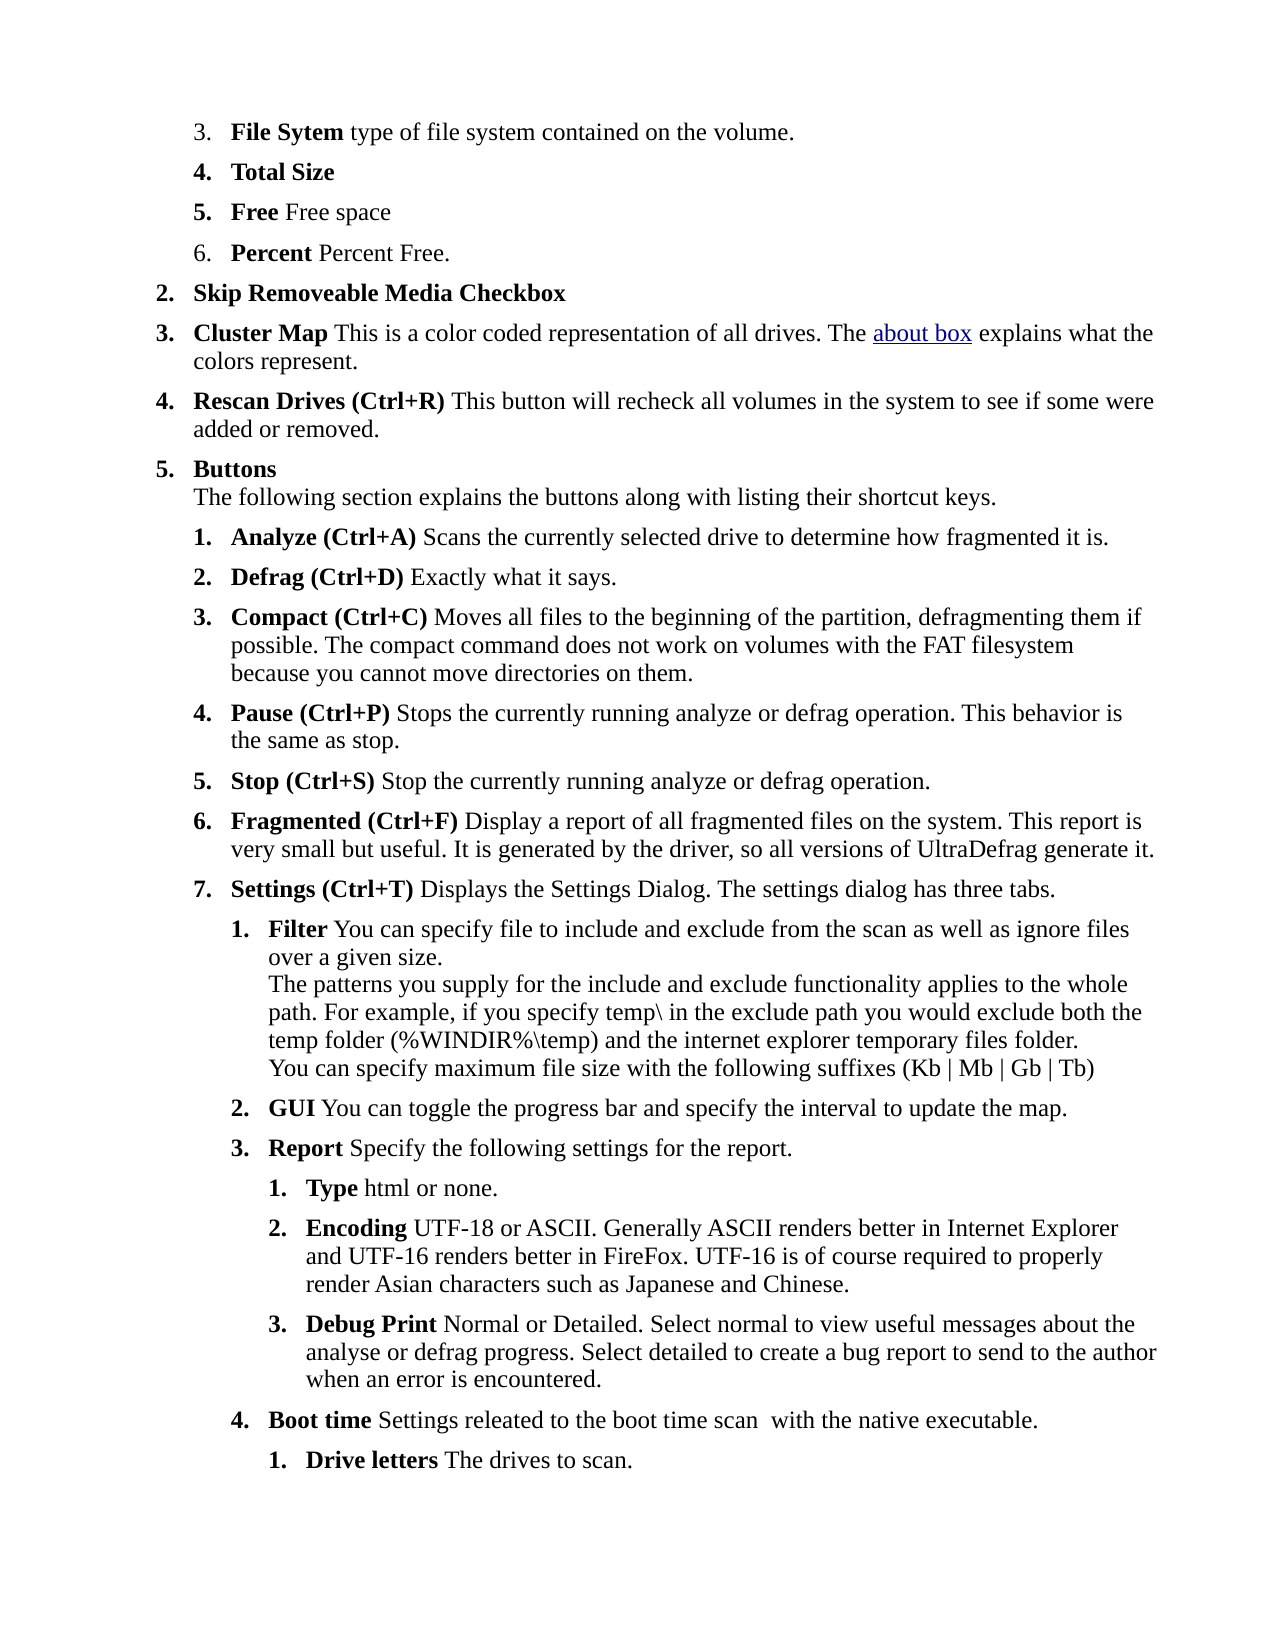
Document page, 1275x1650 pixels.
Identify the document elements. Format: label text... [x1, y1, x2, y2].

list Total Size [193, 158, 1157, 186]
list Drive letters The drives to scan. [268, 1446, 1157, 1474]
list Free Free space [193, 198, 1157, 226]
list Cluster Map This is a color coded representation of all drives. The about box explains what the colors represent. [156, 319, 1157, 374]
list File Sytem type of file system contained on the volume. [193, 118, 1157, 146]
list Compact (Ctrl+C) Moves all files to the beginning of the partition, defragmenting them if possible. The compact command does not work on volumes with the FAT filesystem because you cannot move directories on them. [193, 603, 1157, 686]
list Settings (Ctrl+T) Displays the Settings Dialog. The settings dialog has three tabs. [193, 875, 1157, 903]
list Encoding UTF-18 or ASCII. Generally ASCII renders better in Internet Explorer and UTF-16 renders better in FireFox. UTF-16 is of course required to properly render Asian characters such as Japanese and Chinese. [268, 1214, 1157, 1298]
list Filter You can specify file to include and exclude from the scan as well as ignore files over a given size. The patterns you supply for the include and exclude functionality applies to the whole path. For example, if you specify temp\ in the exclude path you would exclude both the temp folder (%WINDIR%\temp) and the internet explorer temporary files folder. You can specify maximum file size with the following suffixes (Kb | Mb | Gb | Tb) [231, 915, 1157, 1081]
list Defrag (Ctrl+D) Exactly what it says. [193, 563, 1157, 591]
list Debug Print Normal or Detailed. Select normal to view useful messages about the analyse or defrag progress. Select detailed to create a bug report to send to the author when an error is encountered. [268, 1310, 1157, 1393]
list Pause (Ctrl+P) Stops the currently running analyze or defrag operation. This behavior is the same as stop. [193, 699, 1157, 754]
list Skip Removeable Media Checkbox [156, 279, 1157, 307]
list Buttons The following section explains the buttons along with listing their shortcut keys. [156, 455, 1157, 510]
list Stop (Ctrl+S) Stop the currently running analyze or defrag operation. [193, 767, 1157, 794]
list Analyze (Ctrl+A) Scans the currently selected drive to determine how fragmented it is. [193, 523, 1157, 551]
list Percent Percent Free. [193, 239, 1157, 266]
list Boot time Settings releated to the boot time scan with the native executable. [231, 1406, 1157, 1433]
list GUI You can toggle the progress bar and specify the interval to update the map. [231, 1094, 1157, 1122]
list Rescan Drives (Ctrl+R) This button will recheck all volumes in the system to see if some were added or removed. [156, 387, 1157, 442]
list Type html or none. [268, 1174, 1157, 1202]
list Report Specify the following settings for the report. [231, 1134, 1157, 1162]
list Fragmented (Ctrl+F) Display a report of all fragmented files on the system. This report is very small but useful. It is generated by the driver, so all versions of UltraDefrag generate it. [193, 807, 1157, 862]
